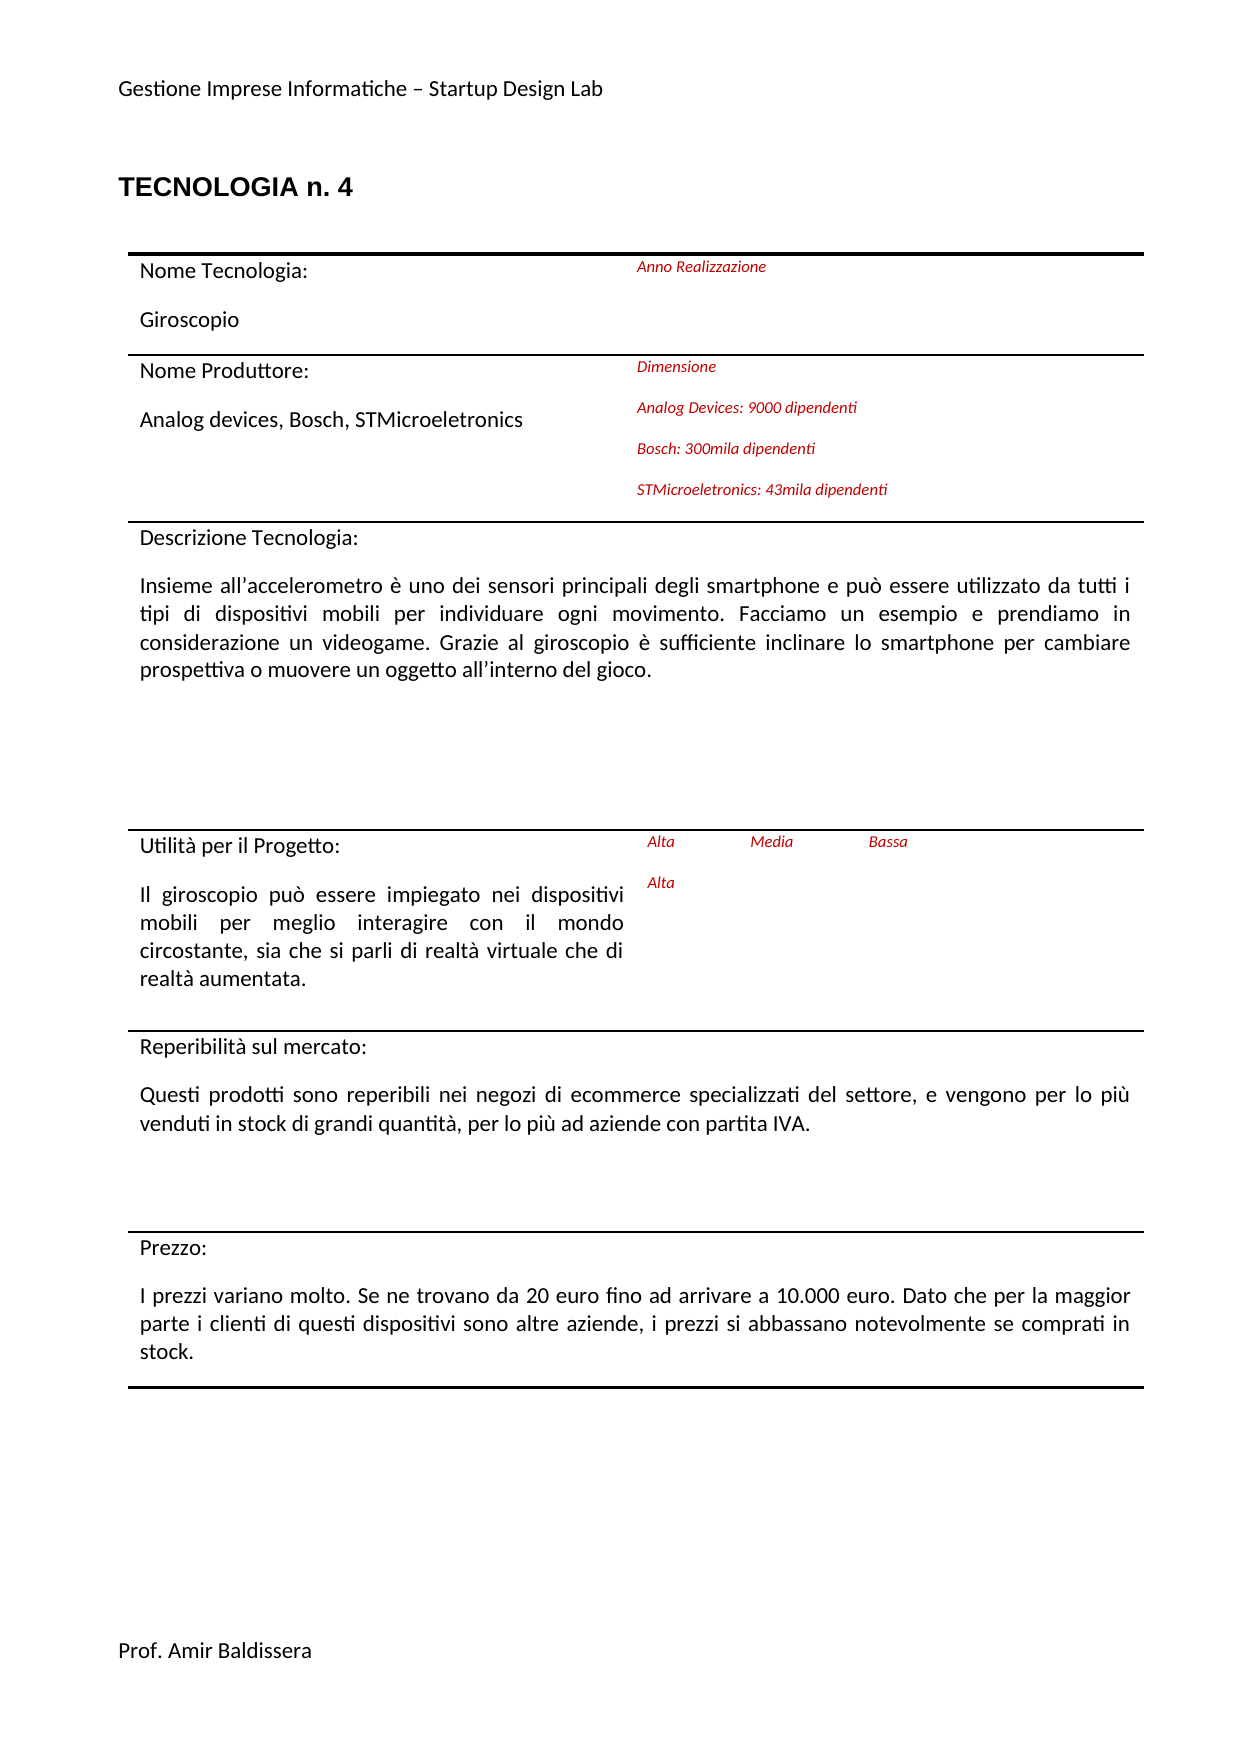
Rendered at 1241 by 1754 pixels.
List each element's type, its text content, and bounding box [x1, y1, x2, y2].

table_cell Descrizione Tecnologia: Insieme all’accelerometro è uno dei sensori principali degli smartphone e può essere utilizzato da tutti i tipi di dispositivi mobili per individuare ogni movimento. Facciamo un esempio e prendiamo in considerazione un videogame. Grazie al giroscopio è sufficiente inclinare lo smartphone per cambiare prospettiva o muovere un oggetto all’interno del gioco. [128, 523, 1144, 829]
table_header Nome Tecnologia: Giroscopio [128, 256, 626, 354]
table_cell Alta Media Bassa Alta [636, 831, 1144, 1030]
table_cell Dimensione Analog Devices: 9000 dipendenti Bosch: 300mila dipendenti STMicroeletronics: 43mila dipendenti [626, 356, 1144, 521]
subtitle TECNOLOGIA n. 4 [118, 171, 1122, 203]
table_header Anno Realizzazione [626, 256, 1144, 354]
table_cell Reperibilità sul mercato: Questi prodotti sono reperibili nei negozi di ecommerce specializzati del settore, e vengono per lo più venduti in stock di grandi quantità, per lo più ad aziende con partita IVA. [128, 1032, 1144, 1231]
table_cell Nome Produttore: Analog devices, Bosch, STMicroeletronics [128, 356, 626, 521]
table_cell Utilità per il Progetto: Il giroscopio può essere impiegato nei dispositivi mobili per meglio interagire con il mondo circostante, sia che si parli di realtà virtuale che di realtà aumentata. [128, 831, 636, 1030]
table_cell Prezzo: I prezzi variano molto. Se ne trovano da 20 euro fino ad arrivare a 10.000 euro. Dato che per la maggior parte i clienti di questi dispositivi sono altre aziende, i prezzi si abbassano notevolmente se comprati in stock. [128, 1233, 1144, 1386]
